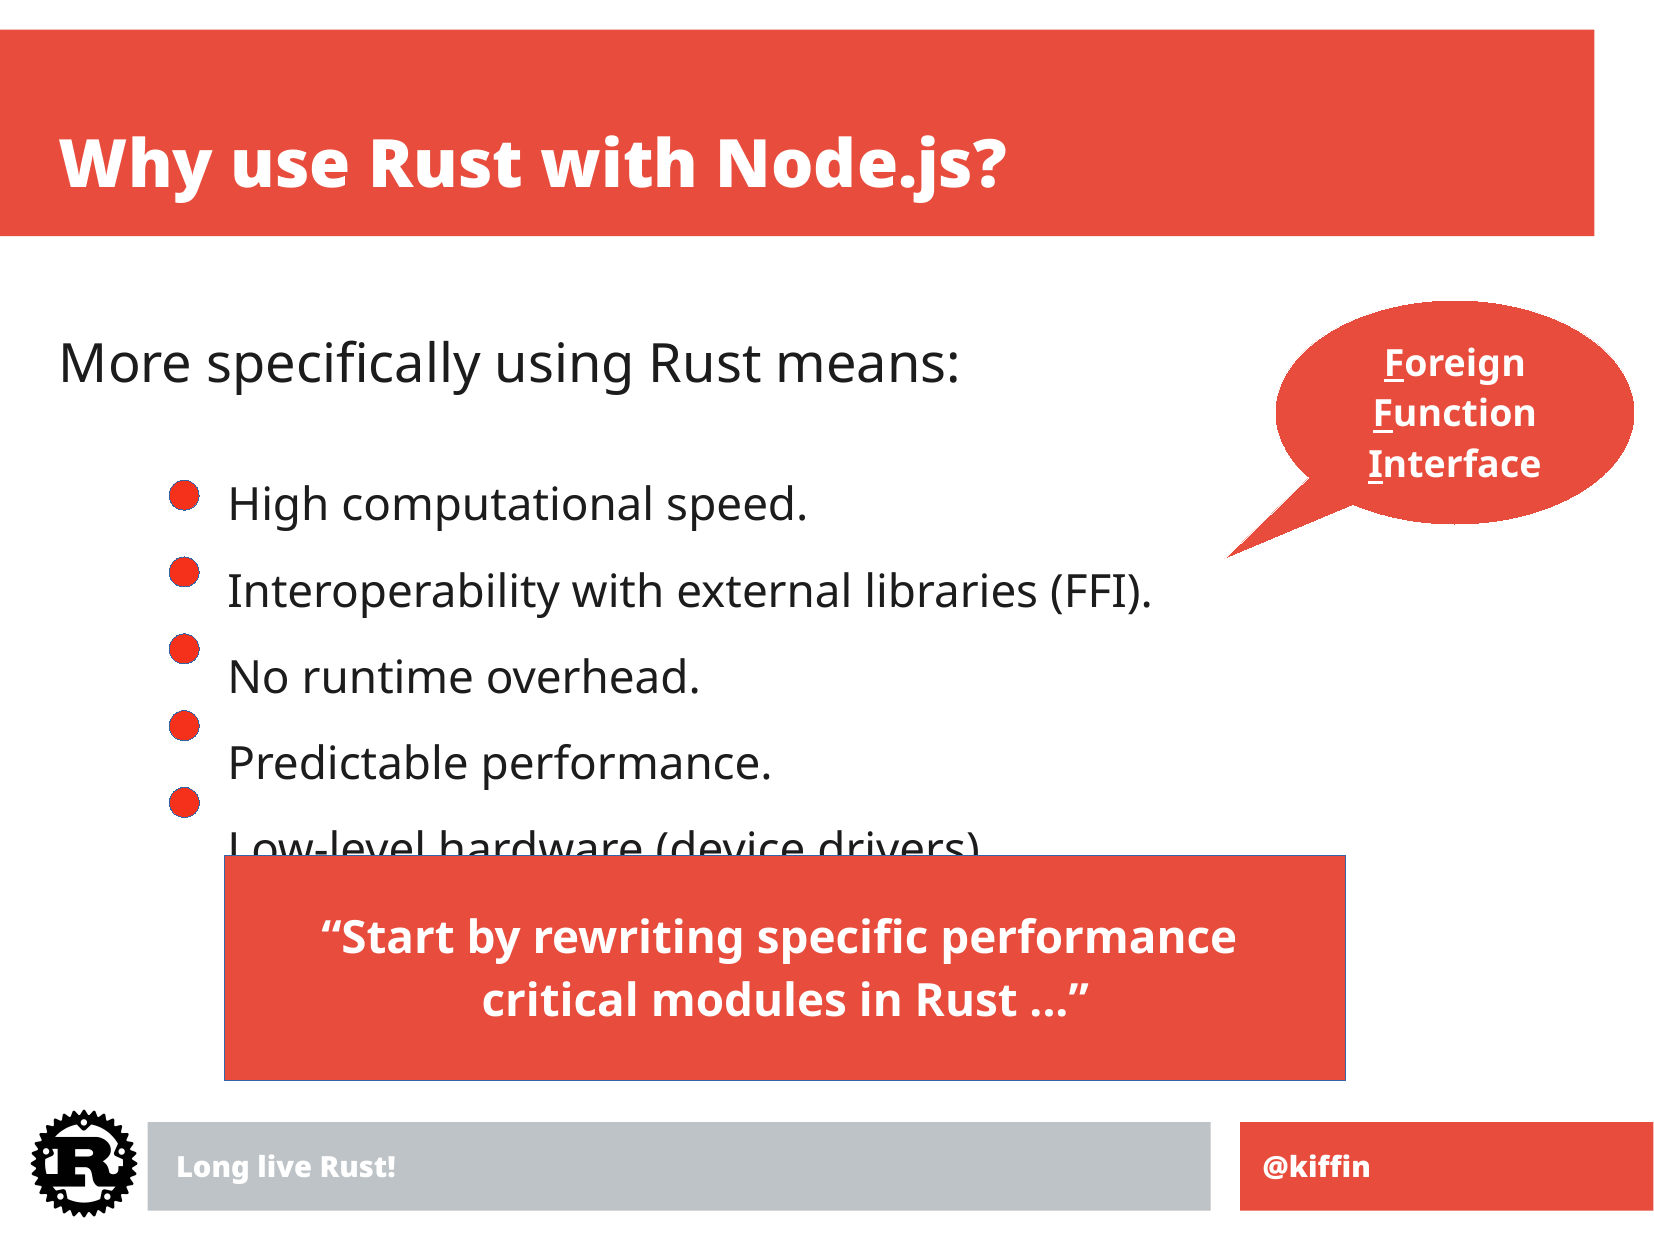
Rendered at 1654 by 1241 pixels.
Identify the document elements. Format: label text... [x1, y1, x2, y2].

title Why use Rust with Node.js? [59, 59, 1595, 207]
text_box [169, 710, 200, 741]
picture [30, 1109, 138, 1218]
text_box @kiffin [1262, 1122, 1654, 1211]
text_box [169, 787, 200, 818]
list High computational speed. Interoperability with external libraries (FFI). No runtime overhead. Predictable performance. Low-level hardware (device drivers). [180, 420, 1654, 1188]
list More specifically using Rust means: [59, 324, 1565, 1093]
text_box “Start by rewriting specific performance critical modules in Rust ...” [224, 855, 1346, 1081]
text_box Foreign Function Interface [1224, 300, 1635, 560]
text_box Long live Rust! [176, 1122, 1201, 1211]
